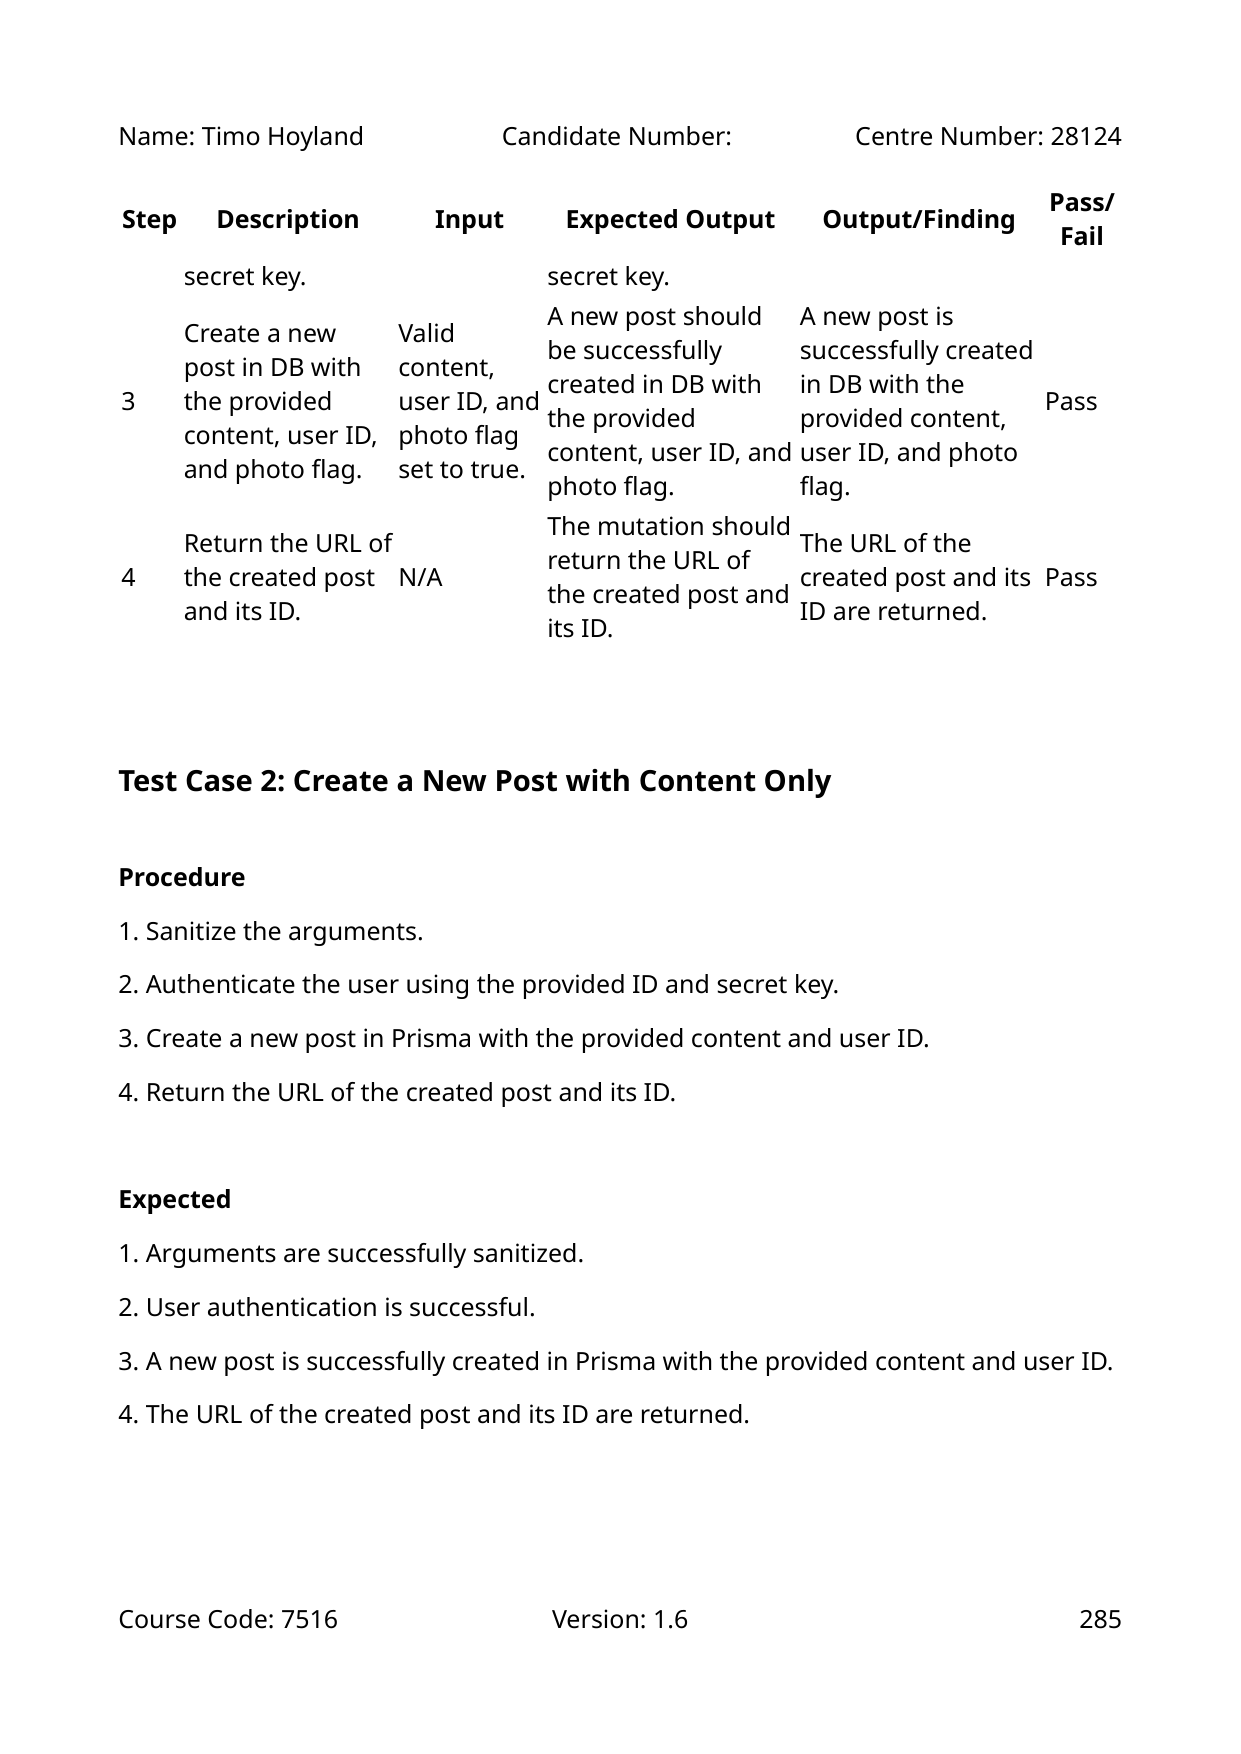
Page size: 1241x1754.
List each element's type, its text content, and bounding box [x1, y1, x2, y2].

table_header Description [181, 182, 395, 256]
table_cell Return the URL of the created post and its ID. [181, 506, 395, 648]
table_cell The mutation should return the URL of the created post and its ID. [544, 506, 797, 648]
table_header Pass/Fail [1042, 182, 1122, 256]
table_cell [118, 256, 181, 296]
table_cell A new post should be successfully created in DB with the provided content, user ID, and photo flag. [544, 296, 797, 506]
text 1. Arguments are successfully sanitized. [118, 1236, 1122, 1270]
text 1. Sanitize the arguments. [118, 913, 1122, 947]
table_cell The URL of the created post and its ID are returned. [797, 506, 1042, 648]
text Procedure [118, 860, 1122, 894]
text 3. A new post is successfully created in Prisma with the provided content and user ID. [118, 1343, 1122, 1377]
table_cell Pass [1042, 296, 1122, 506]
table_header Output/Finding [797, 182, 1042, 256]
table_cell A new post is successfully created in DB with the provided content, user ID, and photo flag. [797, 296, 1042, 506]
table_cell [1042, 256, 1122, 296]
table_cell Valid content, user ID, and photo flag set to true. [395, 296, 544, 506]
table_cell 3 [118, 296, 181, 506]
table_cell secret key. [181, 256, 395, 296]
text 4. The URL of the created post and its ID are returned. [118, 1397, 1122, 1431]
subtitle Test Case 2: Create a New Post with Content Only [118, 760, 1122, 800]
table_header Expected Output [544, 182, 797, 256]
table_cell 4 [118, 506, 181, 648]
table_cell [395, 256, 544, 296]
text 3. Create a new post in Prisma with the provided content and user ID. [118, 1021, 1122, 1055]
table_header Input [395, 182, 544, 256]
text 2. Authenticate the user using the provided ID and secret key. [118, 967, 1122, 1001]
table_header Step [118, 182, 181, 256]
table_cell [797, 256, 1042, 296]
table_cell Create a new post in DB with the provided content, user ID, and photo flag. [181, 296, 395, 506]
table_cell N/A [395, 506, 544, 648]
table_cell secret key. [544, 256, 797, 296]
text 2. User authentication is successful. [118, 1290, 1122, 1324]
text Expected [118, 1182, 1122, 1216]
table_cell Pass [1042, 506, 1122, 648]
text 4. Return the URL of the created post and its ID. [118, 1075, 1122, 1109]
